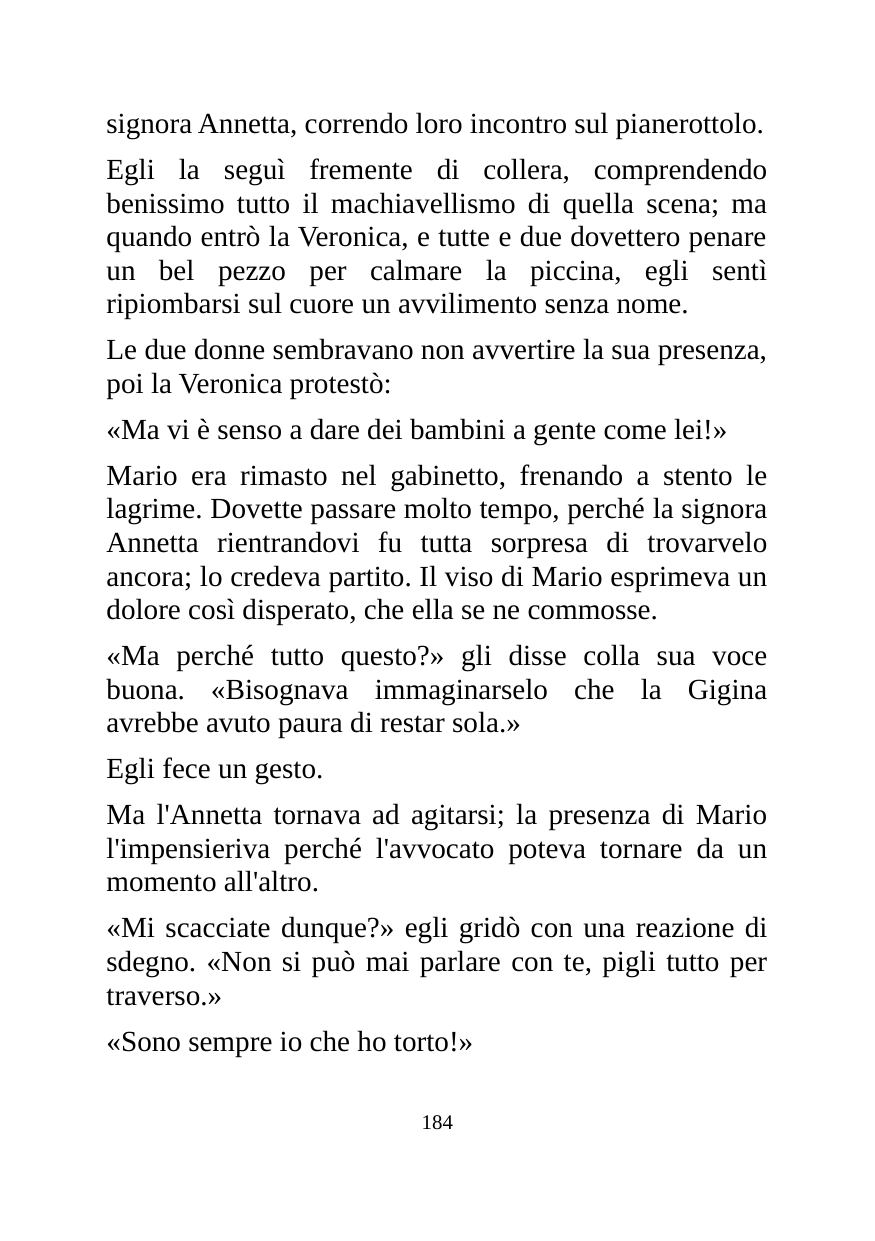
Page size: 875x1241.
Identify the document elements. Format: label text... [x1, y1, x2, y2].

text «Sono sempre io che ho torto!» [106, 1024, 768, 1057]
text Egli la seguì fremente di collera, comprendendo benissimo tutto il machiavellismo di quella scena; ma quando entrò la Veronica, e tutte e due dovettero penare un bel pezzo per calmare la piccina, egli sentì ripiombarsi sul cuore un avvilimento senza nome. [106, 152, 768, 320]
text signora Annetta, correndo loro incontro sul pianerottolo. [106, 106, 768, 140]
text «Ma perché tutto questo?» gli disse colla sua voce buona. «Bisognava immaginarselo che la Gigina avrebbe avuto paura di restar sola.» [106, 638, 768, 739]
text Mario era rimasto nel gabinetto, frenando a stento le lagrime. Dovette passare molto tempo, perché la signora Annetta rientrandovi fu tutta sorpresa di trovarvelo ancora; lo credeva partito. Il viso di Mario esprimeva un dolore così disperato, che ella se ne commosse. [106, 458, 768, 626]
text «Mi scacciate dunque?» egli gridò con una reazione di sdegno. «Non si può mai parlare con te, pigli tutto per traverso.» [106, 911, 768, 1011]
text Ma l'Annetta tornava ad agitarsi; la presenza di Mario l'impensieriva perché l'avvocato poteva tornare da un momento all'altro. [106, 797, 768, 898]
text Egli fece un gesto. [106, 751, 768, 785]
text «Ma vi è senso a dare dei bambini a gente come lei!» [106, 412, 768, 446]
text Le due donne sembravano non avvertire la sua presenza, poi la Veronica protestò: [106, 332, 768, 399]
